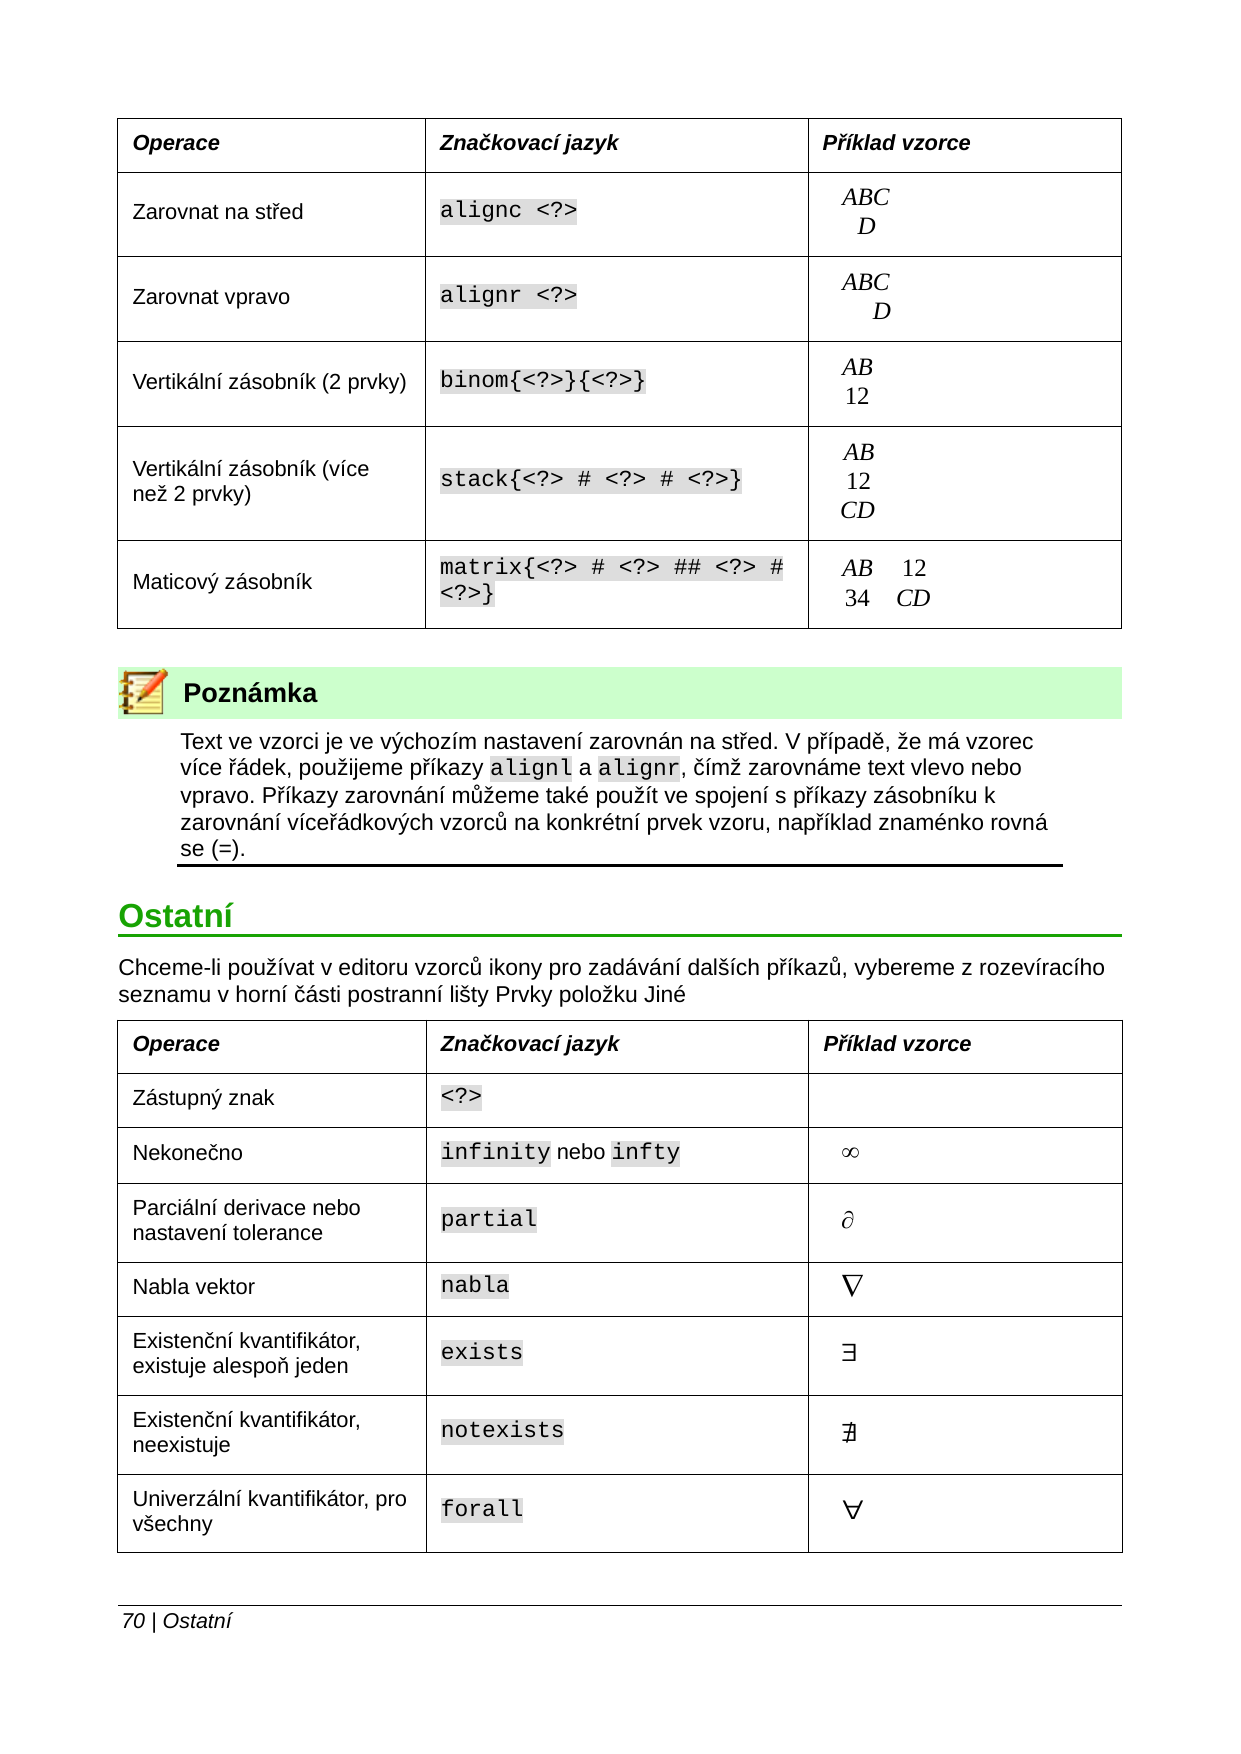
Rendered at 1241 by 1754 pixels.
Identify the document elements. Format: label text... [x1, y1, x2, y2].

table_cell Zarovnat na střed [118, 173, 425, 256]
table_cell [809, 427, 1121, 540]
table_cell Parciální derivace nebo nastavení tolerance [118, 1184, 426, 1262]
table_cell Zarovnat vpravo [118, 257, 425, 341]
table_cell exists [427, 1317, 808, 1395]
table_cell [809, 173, 1121, 256]
text Text ve vzorci je ve výchozím nastavení zarovnán na střed. V případě, že má vzorec více řádek, použijeme příkazy alignl a alignr, čímž zarovnáme text vlevo nebo vpravo. Příkazy zarovnání můžeme také použít ve spojení s příkazy zásobníku k zarovnání víceřádkových vzorců na konkrétní prvek vzoru, například znaménko rovná se (=). [177, 725, 1063, 864]
table_cell forall [427, 1475, 808, 1552]
table_header Značkovací jazyk [426, 119, 808, 172]
table_header Příklad vzorce [809, 119, 1121, 172]
table_cell notexists [427, 1396, 808, 1473]
text Chceme-li používat v editoru vzorců ikony pro zadávání dalších příkazů, vybereme z rozevíracího seznamu v horní části postranní lišty Prvky položku Jiné [118, 954, 1122, 1007]
table_cell [809, 1317, 1122, 1395]
table_cell [809, 1184, 1122, 1262]
subtitle Ostatní [118, 896, 1122, 934]
table_cell matrix{<?> # <?> ## <?> # <?>} [426, 541, 808, 628]
subtitle Poznámka [118, 667, 1122, 719]
table_cell Maticový zásobník [118, 541, 425, 628]
table_cell [809, 342, 1121, 426]
table_cell [809, 1128, 1122, 1183]
table_cell [809, 1475, 1122, 1552]
table_cell stack{<?> # <?> # <?>} [426, 427, 808, 540]
table_header Značkovací jazyk [427, 1021, 808, 1073]
table_header Příklad vzorce [809, 1021, 1122, 1073]
table_cell binom{<?>}{<?>} [426, 342, 808, 426]
table_cell partial [427, 1184, 808, 1262]
table_cell [809, 1074, 1122, 1127]
table_cell <?> [427, 1074, 808, 1127]
table_cell Vertikální zásobník (více než 2 prvky) [118, 427, 425, 540]
table_cell [809, 1396, 1122, 1473]
table_cell Zástupný znak [118, 1074, 426, 1127]
table_cell Existenční kvantifikátor, neexistuje [118, 1396, 426, 1473]
table_cell Univerzální kvantifikátor, pro všechny [118, 1475, 426, 1552]
table_cell infinity nebo infty [427, 1128, 808, 1183]
table_cell Existenční kvantifikátor, existuje alespoň jeden [118, 1317, 426, 1395]
table_cell Nabla vektor [118, 1263, 426, 1316]
table_header Operace [118, 1021, 426, 1073]
table_cell alignc <?> [426, 173, 808, 256]
table_cell nabla [427, 1263, 808, 1316]
table_cell [809, 541, 1121, 628]
picture [119, 667, 170, 718]
table_cell Nekonečno [118, 1128, 426, 1183]
table_cell [809, 1263, 1122, 1316]
table_cell Vertikální zásobník (2 prvky) [118, 342, 425, 426]
table_cell [809, 257, 1121, 341]
table_header Operace [118, 119, 425, 172]
table_cell alignr <?> [426, 257, 808, 341]
